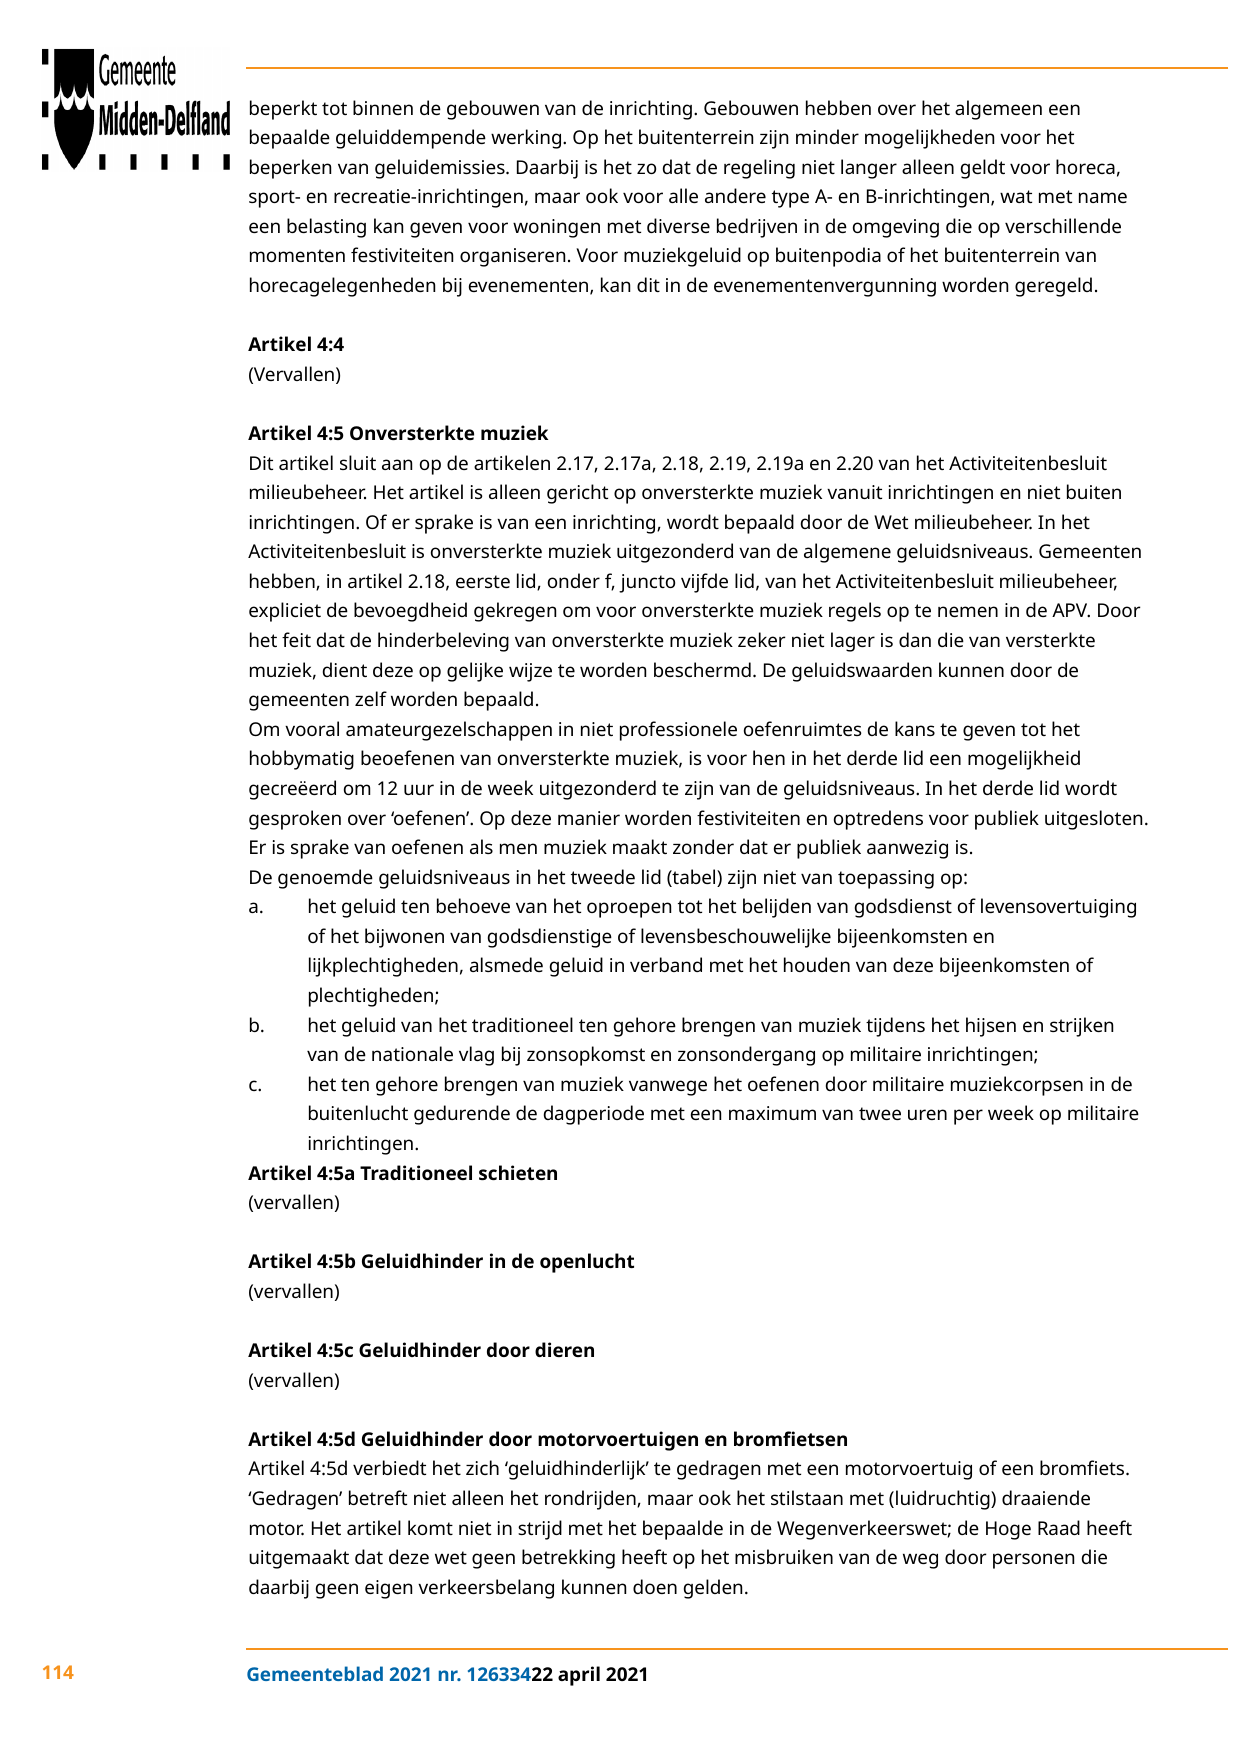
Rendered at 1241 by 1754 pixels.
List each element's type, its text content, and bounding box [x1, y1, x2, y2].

text beperkt tot binnen de gebouwen van de inrichting. Gebouwen hebben over het algemeen een bepaalde geluiddempende werking. Op het buitenterrein zijn minder mogelijkheden voor het beperken van geluidemissies. Daarbij is het zo dat de regeling niet langer alleen geldt voor horeca, sport- en recreatie-inrichtingen, maar ook voor alle andere type A- en B-inrichtingen, wat met name een belasting kan geven voor woningen met diverse bedrijven in de omgeving die op verschillende momenten festiviteiten organiseren. Voor muziekgeluid op buitenpodia of het buitenterrein van horecagelegenheden bij evenementen, kan dit in de evenementenvergunning worden geregeld. [248, 95, 1152, 298]
text Artikel 4:5a Traditioneel schieten [248, 1160, 1152, 1186]
list het geluid ten behoeve van het oproepen tot het belijden van godsdienst of levensovertuiging of het bijwonen van godsdienstige of levensbeschouwelijke bijeenkomsten en lijkplechtigheden, alsmede geluid in verband met het houden van deze bijeenkomsten of plechtigheden; [248, 893, 1152, 1008]
text Artikel 4:5d Geluidhinder door motorvoertuigen en bromfietsen [248, 1426, 1152, 1452]
text Artikel 4:5b Geluidhinder in de openlucht [248, 1248, 1152, 1274]
list het ten gehore brengen van muziek vanwege het oefenen door militaire muziekcorpsen in de buitenlucht gedurende de dagperiode met een maximum van twee uren per week op militaire inrichtingen. [248, 1071, 1152, 1156]
picture [41, 47, 231, 172]
text De genoemde geluidsniveaus in het tweede lid (tabel) zijn niet van toepassing op: [248, 864, 1152, 890]
text Artikel 4:4 [248, 331, 1152, 357]
text Artikel 4:5 Onversterkte muziek [248, 420, 1152, 446]
text (Vervallen) [248, 361, 1152, 387]
text Artikel 4:5d verbiedt het zich ‘geluidhinderlijk’ te gedragen met een motorvoertuig of een bromfiets. ‘Gedragen’ betreft niet alleen het rondrijden, maar ook het stilstaan met (luidruchtig) draaiende motor. Het artikel komt niet in strijd met het bepaalde in de Wegenverkeerswet; de Hoge Raad heeft uitgemaakt dat deze wet geen betrekking heeft op het misbruiken van de weg door personen die daarbij geen eigen verkeersbelang kunnen doen gelden. [248, 1456, 1152, 1600]
list het geluid van het traditioneel ten gehore brengen van muziek tijdens het hijsen en strijken van de nationale vlag bij zonsopkomst en zonsondergang op militaire inrichtingen; [248, 1012, 1152, 1067]
text (vervallen) [248, 1367, 1152, 1393]
text (vervallen) [248, 1189, 1152, 1215]
text Artikel 4:5c Geluidhinder door dieren [248, 1337, 1152, 1363]
text (vervallen) [248, 1278, 1152, 1304]
text Om vooral amateurgezelschappen in niet professionele oefenruimtes de kans te geven tot het hobbymatig beoefenen van onversterkte muziek, is voor hen in het derde lid een mogelijkheid gecreëerd om 12 uur in de week uitgezonderd te zijn van de geluidsniveaus. In het derde lid wordt gesproken over ‘oefenen’. Op deze manier worden festiviteiten en optredens voor publiek uitgesloten. Er is sprake van oefenen als men muziek maakt zonder dat er publiek aanwezig is. [248, 716, 1152, 860]
text Dit artikel sluit aan op de artikelen 2.17, 2.17a, 2.18, 2.19, 2.19a en 2.20 van het Activiteitenbesluit milieubeheer. Het artikel is alleen gericht op onversterkte muziek vanuit inrichtingen en niet buiten inrichtingen. Of er sprake is van een inrichting, wordt bepaald door de Wet milieubeheer. In het Activiteitenbesluit is onversterkte muziek uitgezonderd van de algemene geluidsniveaus. Gemeenten hebben, in artikel 2.18, eerste lid, onder f, juncto vijfde lid, van het Activiteitenbesluit milieubeheer, expliciet de bevoegdheid gekregen om voor onversterkte muziek regels op te nemen in de APV. Door het feit dat de hinderbeleving van onversterkte muziek zeker niet lager is dan die van versterkte muziek, dient deze op gelijke wijze te worden beschermd. De geluidswaarden kunnen door de gemeenten zelf worden bepaald. [248, 450, 1152, 712]
